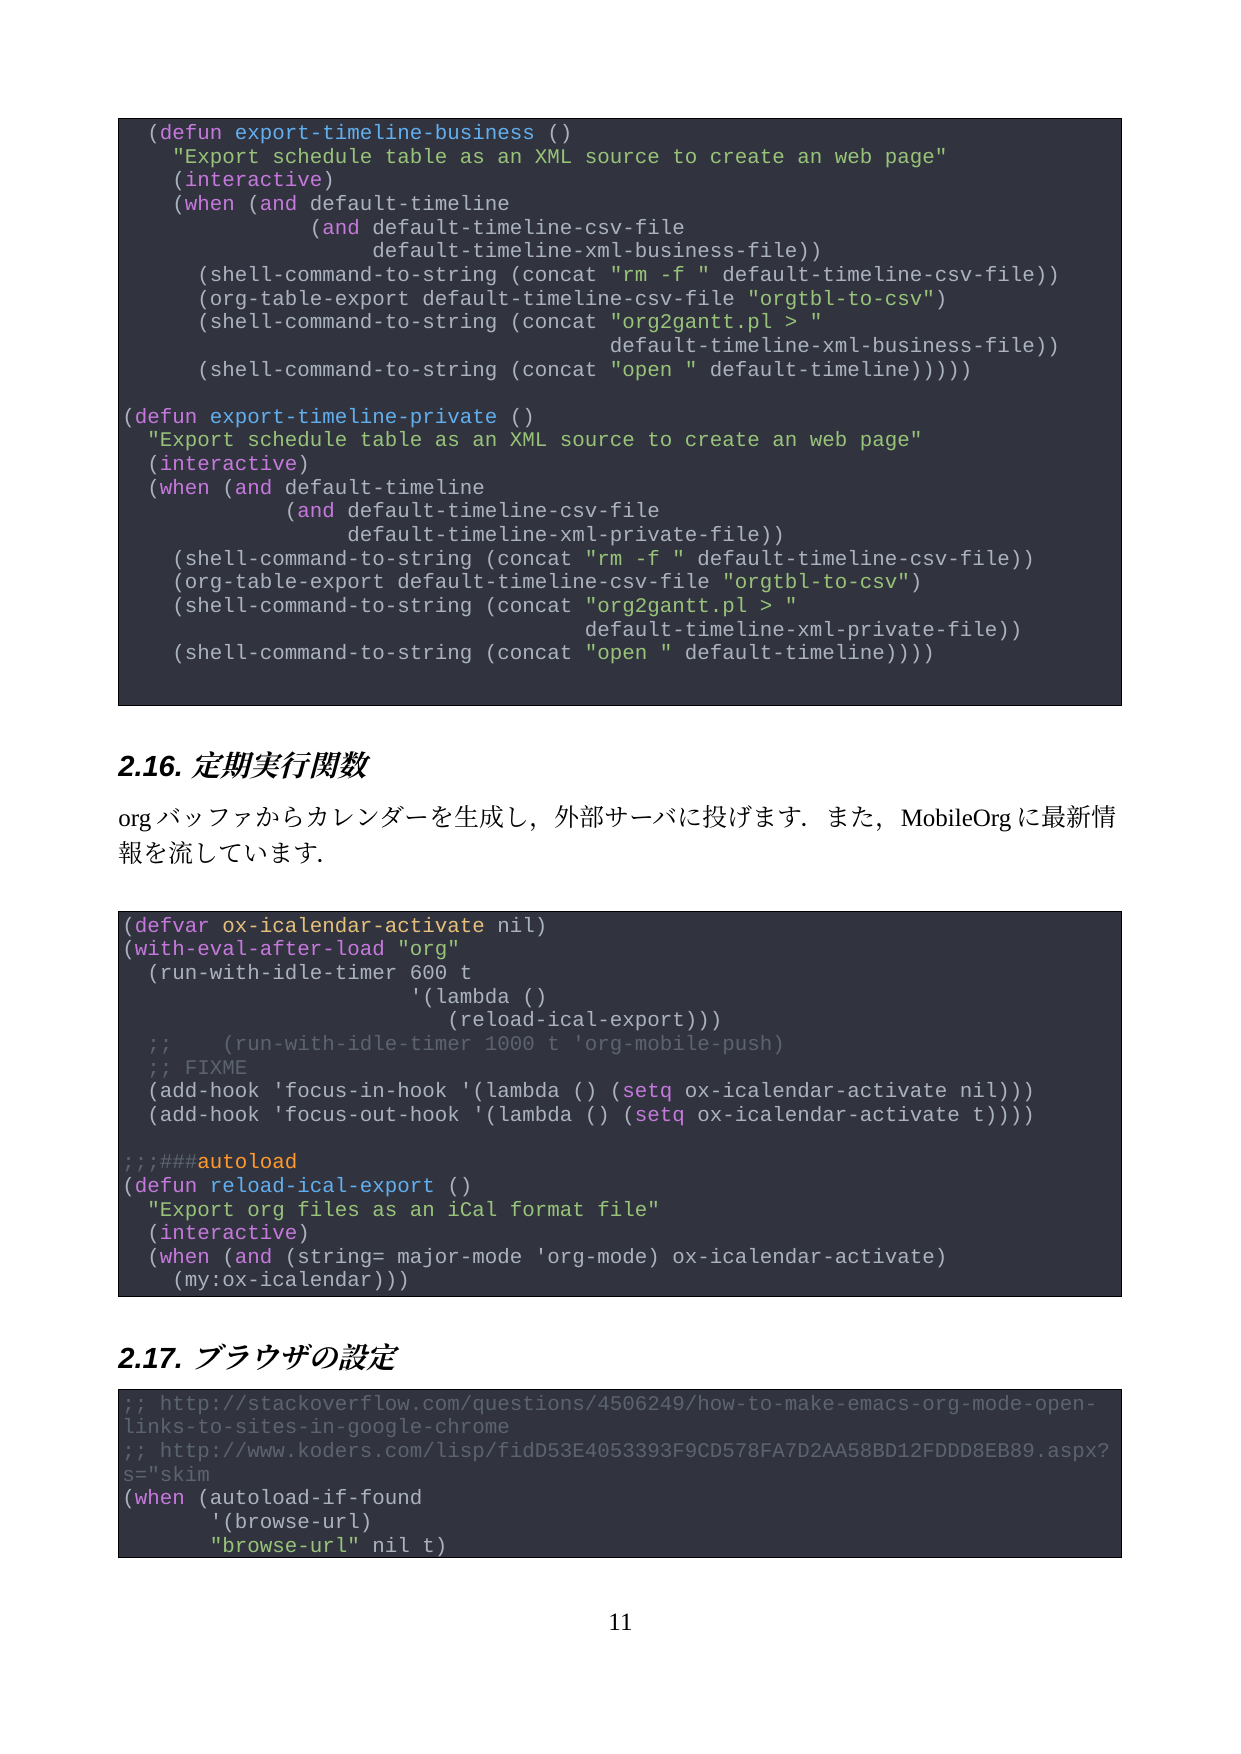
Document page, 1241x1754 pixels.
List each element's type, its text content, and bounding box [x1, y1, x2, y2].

text (shell-command-to-string (concat "open " default-timeline)))) [119, 638, 1121, 666]
text "browse-url" nil t) [119, 1531, 1121, 1557]
text (defun export-timeline-private () [119, 402, 1121, 426]
text (reload-ical-export))) [119, 1005, 1121, 1029]
text ;; http://www.koders.com/lisp/fidD53E4053393F9CD578FA7D2AA58BD12FDDD8EB89.aspx?s="skim [119, 1436, 1121, 1483]
text (shell-command-to-string (concat "org2gantt.pl > " [119, 307, 1121, 331]
text (shell-command-to-string (concat "open " default-timeline))))) [119, 354, 1121, 378]
subtitle ブラウザの設定 [118, 1334, 1122, 1376]
text (add-hook 'focus-out-hook '(lambda () (setq ox-icalendar-activate t)))) [119, 1100, 1121, 1124]
text (and default-timeline-csv-file [119, 213, 1121, 236]
text (run-with-idle-timer 600 t [119, 958, 1121, 982]
text ;; (run-with-idle-timer 1000 t 'org-mobile-push) [119, 1029, 1121, 1053]
text (when (autoload-if-found [119, 1483, 1121, 1507]
text (shell-command-to-string (concat "rm -f " default-timeline-csv-file)) [119, 260, 1121, 284]
text (interactive) [119, 1218, 1121, 1242]
text default-timeline-xml-business-file)) [119, 236, 1121, 260]
text (when (and (string= major-mode 'org-mode) ox-icalendar-activate) [119, 1242, 1121, 1266]
text '(lambda () [119, 982, 1121, 1005]
subtitle 定期実行関数 [118, 743, 1122, 785]
text default-timeline-xml-business-file)) [119, 331, 1121, 354]
text (defun export-timeline-business () [119, 119, 1121, 142]
text "Export org files as an iCal format file" [119, 1194, 1121, 1218]
text orgバッファからカレンダーを生成し，外部サーバに投げます．また，MobileOrgに最新情報を流しています． [118, 798, 1122, 898]
text default-timeline-xml-private-file)) [119, 520, 1121, 544]
text (org-table-export default-timeline-csv-file "orgtbl-to-csv") [119, 567, 1121, 591]
text (defvar ox-icalendar-activate nil) [119, 912, 1121, 934]
text (shell-command-to-string (concat "org2gantt.pl > " [119, 591, 1121, 615]
text (org-table-export default-timeline-csv-file "orgtbl-to-csv") [119, 284, 1121, 307]
text "Export schedule table as an XML source to create an web page" [119, 426, 1121, 449]
text (add-hook 'focus-in-hook '(lambda () (setq ox-icalendar-activate nil))) [119, 1076, 1121, 1100]
text (interactive) [119, 165, 1121, 189]
text '(browse-url) [119, 1507, 1121, 1531]
text ;; FIXME [119, 1053, 1121, 1076]
text (my:ox-icalendar))) [119, 1266, 1121, 1296]
text ;;;###autoload [119, 1147, 1121, 1171]
text "Export schedule table as an XML source to create an web page" [119, 142, 1121, 165]
text (with-eval-after-load "org" [119, 934, 1121, 958]
text (when (and default-timeline [119, 473, 1121, 496]
text (interactive) [119, 449, 1121, 473]
text (when (and default-timeline [119, 189, 1121, 213]
text ;; http://stackoverflow.com/questions/4506249/how-to-make-emacs-org-mode-open-links-to-sites-in-google-chrome [119, 1390, 1121, 1436]
text (shell-command-to-string (concat "rm -f " default-timeline-csv-file)) [119, 544, 1121, 567]
text (defun reload-ical-export () [119, 1171, 1121, 1194]
text (and default-timeline-csv-file [119, 496, 1121, 520]
text default-timeline-xml-private-file)) [119, 615, 1121, 638]
